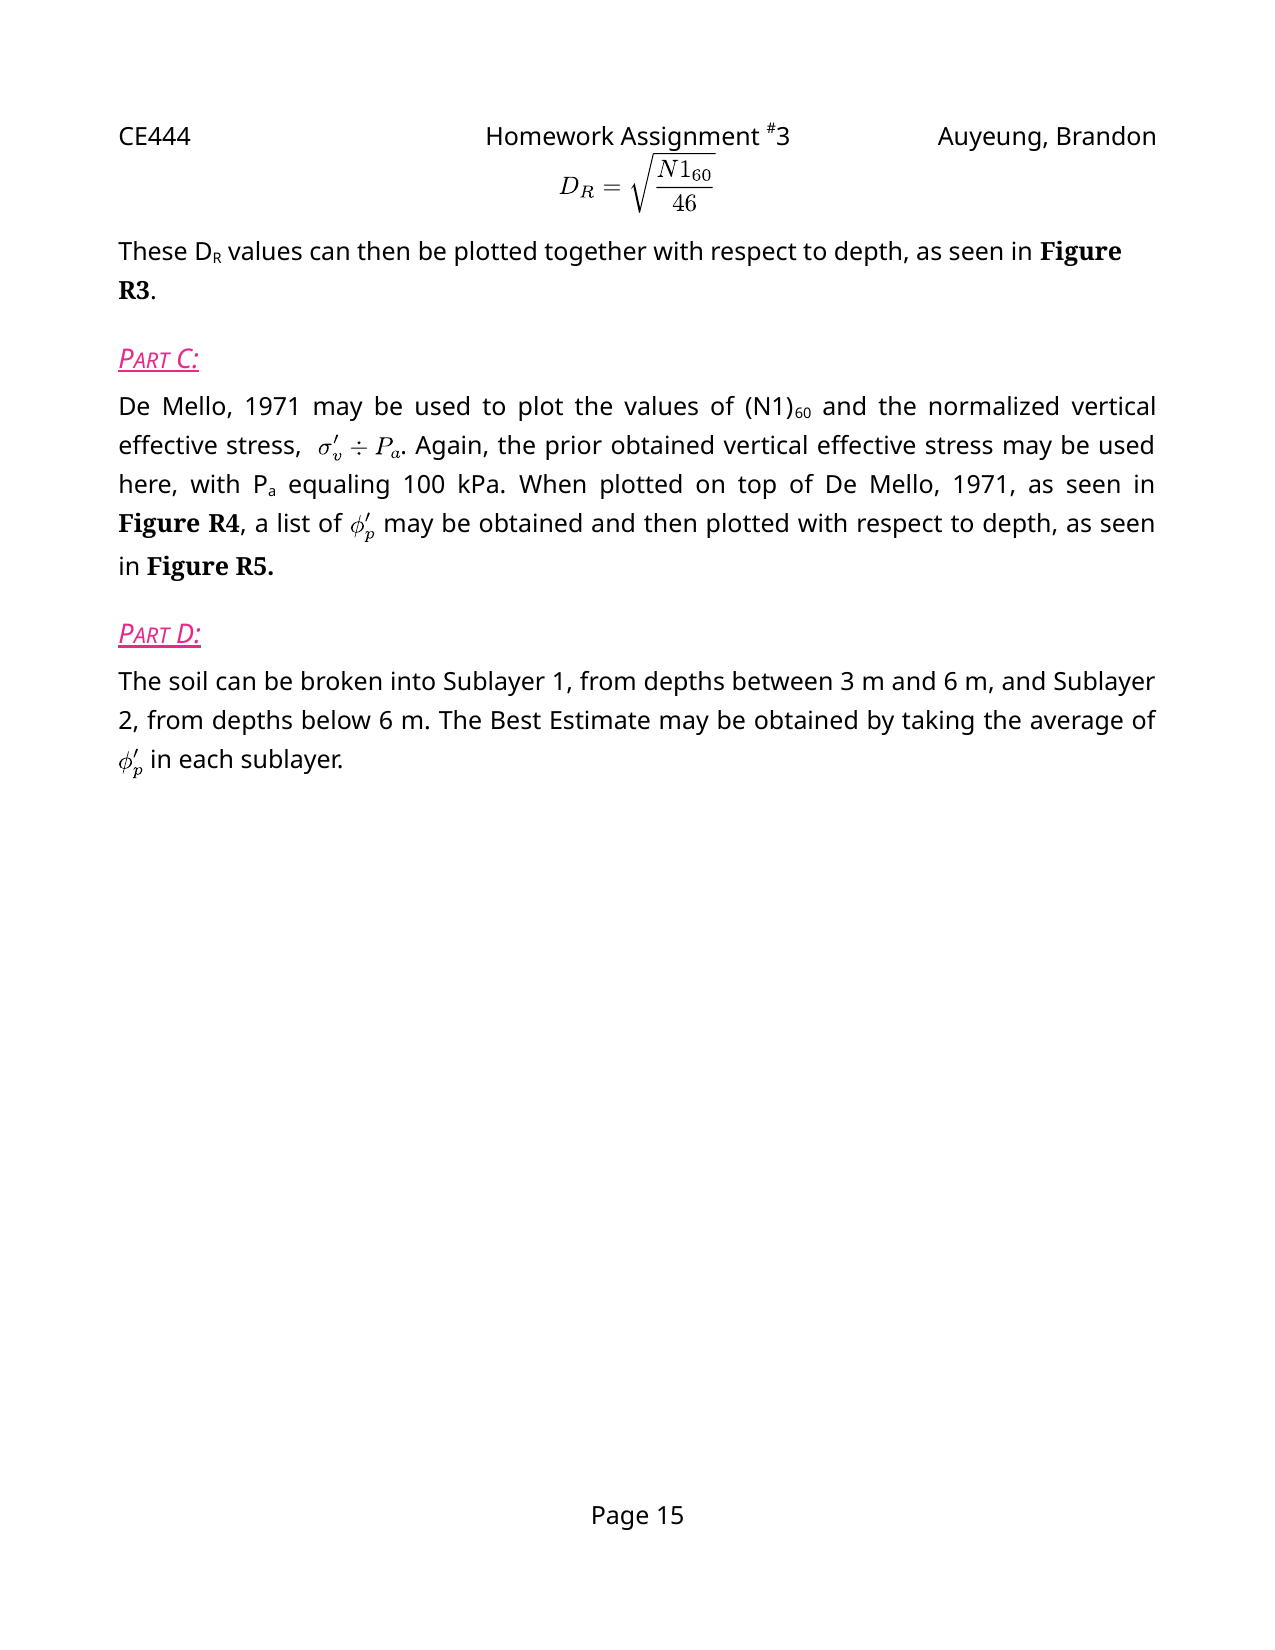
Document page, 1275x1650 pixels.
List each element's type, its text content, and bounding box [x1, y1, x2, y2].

subtitle Part D: [118, 614, 1157, 651]
subtitle Part C: [118, 339, 1157, 376]
text De Mello, 1971 may be used to plot the values of (N1)60 and the normalized vertical effective stress, . Again, the prior obtained vertical effective stress may be used here, with Pa equaling 100 kPa. When plotted on top of De Mello, 1971, as seen in Figure R4, a list of may be obtained and then plotted with respect to depth, as seen in Figure R5. [118, 388, 1157, 582]
text These DR values can then be plotted together with respect to depth, as seen in Figure R3. [118, 234, 1157, 307]
text The soil can be broken into Sublayer 1, from depths between 3 m and 6 m, and Sublayer 2, from depths below 6 m. The Best Estimate may be obtained by taking the average of in each sublayer. [118, 664, 1157, 779]
